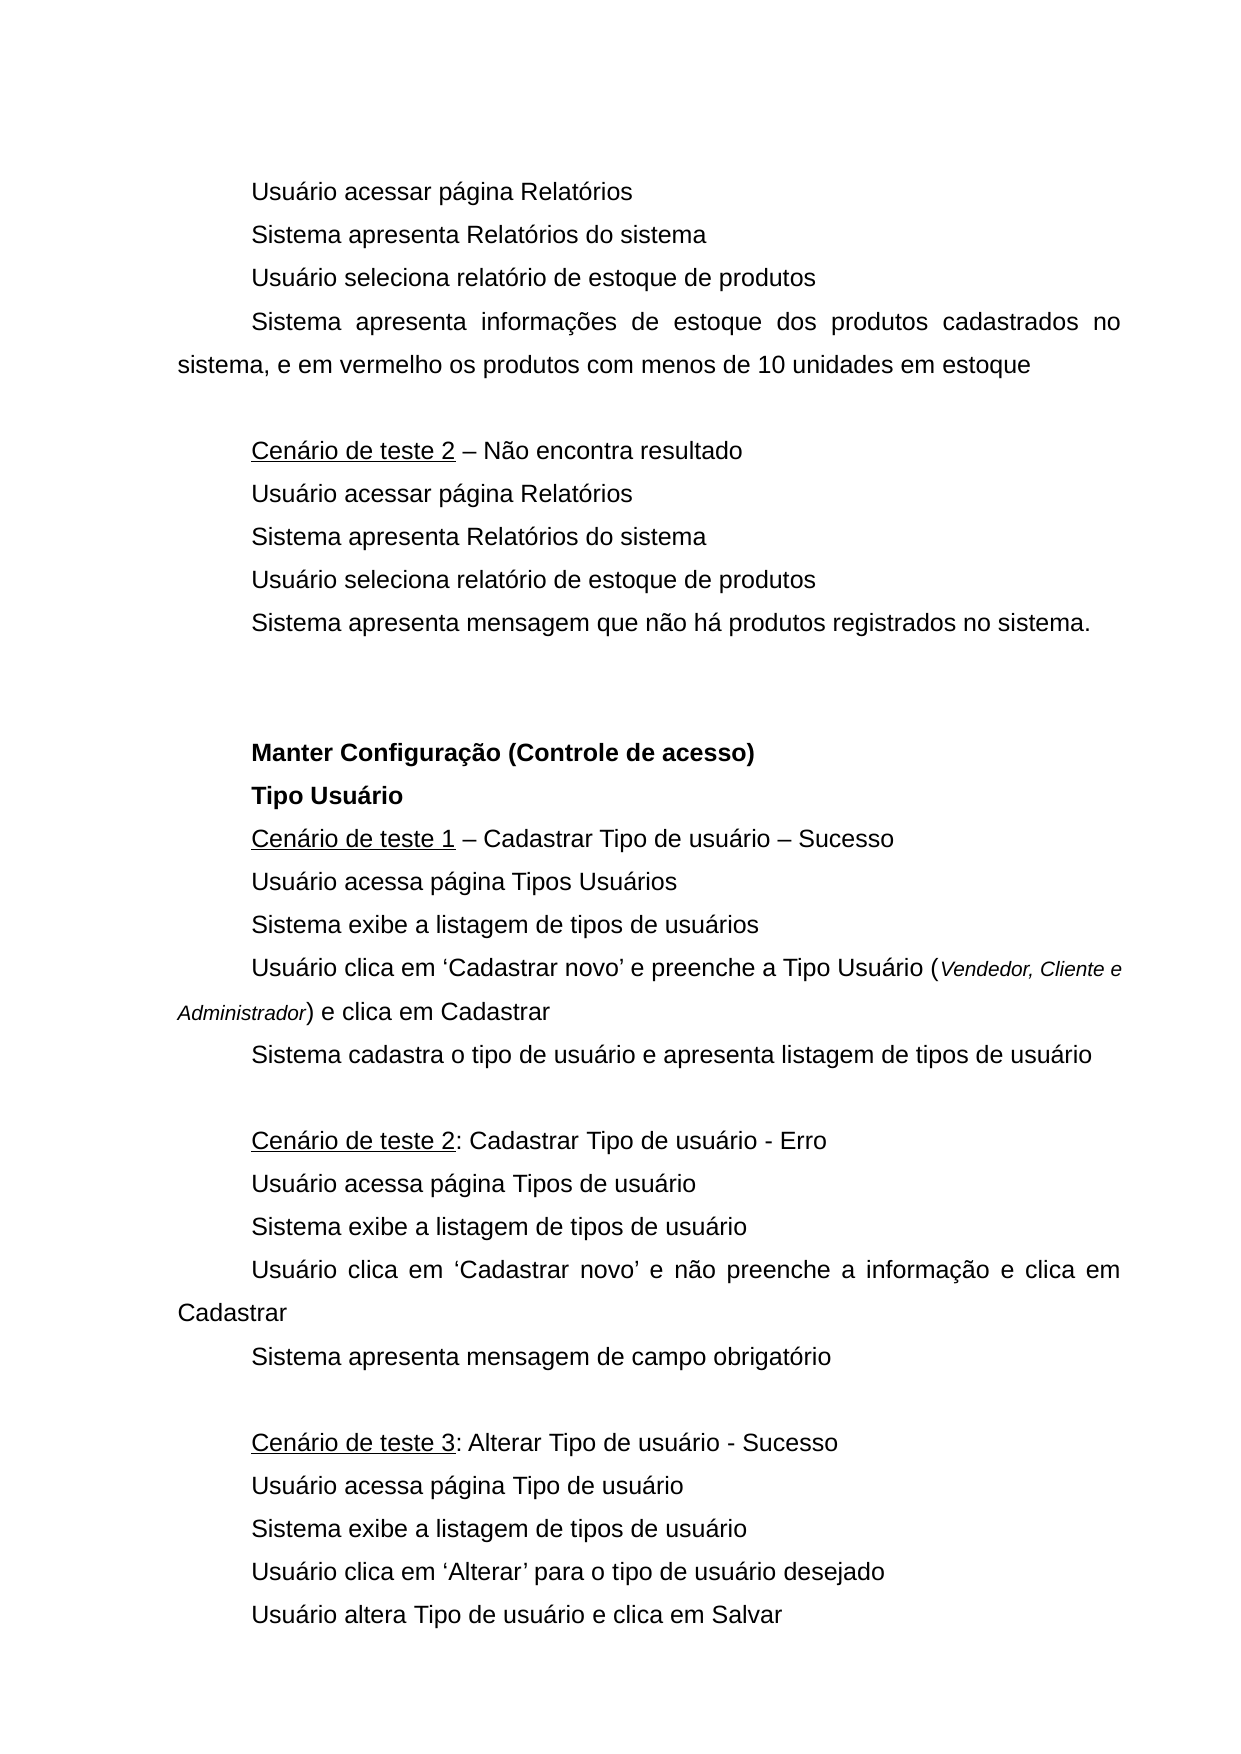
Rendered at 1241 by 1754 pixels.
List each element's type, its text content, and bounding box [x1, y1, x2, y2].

text Usuário acessar página Relatórios [177, 177, 1122, 206]
text Manter Configuração (Controle de acesso) [177, 738, 1122, 767]
text Sistema exibe a listagem de tipos de usuários [177, 910, 1122, 939]
text Usuário altera Tipo de usuário e clica em Salvar [177, 1600, 1122, 1629]
text Usuário seleciona relatório de estoque de produtos [177, 263, 1122, 292]
text Cenário de teste 2: Cadastrar Tipo de usuário - Erro [177, 1126, 1122, 1155]
text Usuário clica em ‘Alterar’ para o tipo de usuário desejado [177, 1557, 1122, 1586]
text Sistema exibe a listagem de tipos de usuário [177, 1212, 1122, 1241]
text Usuário clica em ‘Cadastrar novo’ e não preenche a informação e clica em Cadastrar [177, 1255, 1122, 1327]
text Cenário de teste 1 – Cadastrar Tipo de usuário – Sucesso [177, 824, 1122, 853]
text Sistema cadastra o tipo de usuário e apresenta listagem de tipos de usuário [177, 1040, 1122, 1068]
text Usuário clica em ‘Cadastrar novo’ e preenche a Tipo Usuário (Vendedor, Cliente e Administrador) e clica em Cadastrar [177, 953, 1122, 1025]
text Usuário seleciona relatório de estoque de produtos [177, 565, 1122, 594]
text Sistema apresenta informações de estoque dos produtos cadastrados no sistema, e em vermelho os produtos com menos de 10 unidades em estoque [177, 307, 1122, 378]
text Sistema apresenta mensagem de campo obrigatório [177, 1342, 1122, 1370]
text Sistema apresenta mensagem que não há produtos registrados no sistema. [177, 608, 1122, 637]
text Cenário de teste 2 – Não encontra resultado [177, 436, 1122, 465]
text Sistema exibe a listagem de tipos de usuário [177, 1514, 1122, 1543]
text Cenário de teste 3: Alterar Tipo de usuário - Sucesso [177, 1428, 1122, 1457]
text Usuário acessa página Tipo de usuário [177, 1471, 1122, 1500]
text Sistema apresenta Relatórios do sistema [177, 522, 1122, 551]
text Usuário acessa página Tipos de usuário [177, 1169, 1122, 1198]
text Usuário acessa página Tipos Usuários [177, 867, 1122, 896]
text Sistema apresenta Relatórios do sistema [177, 220, 1122, 249]
text Tipo Usuário [177, 781, 1122, 810]
text Usuário acessar página Relatórios [177, 479, 1122, 508]
